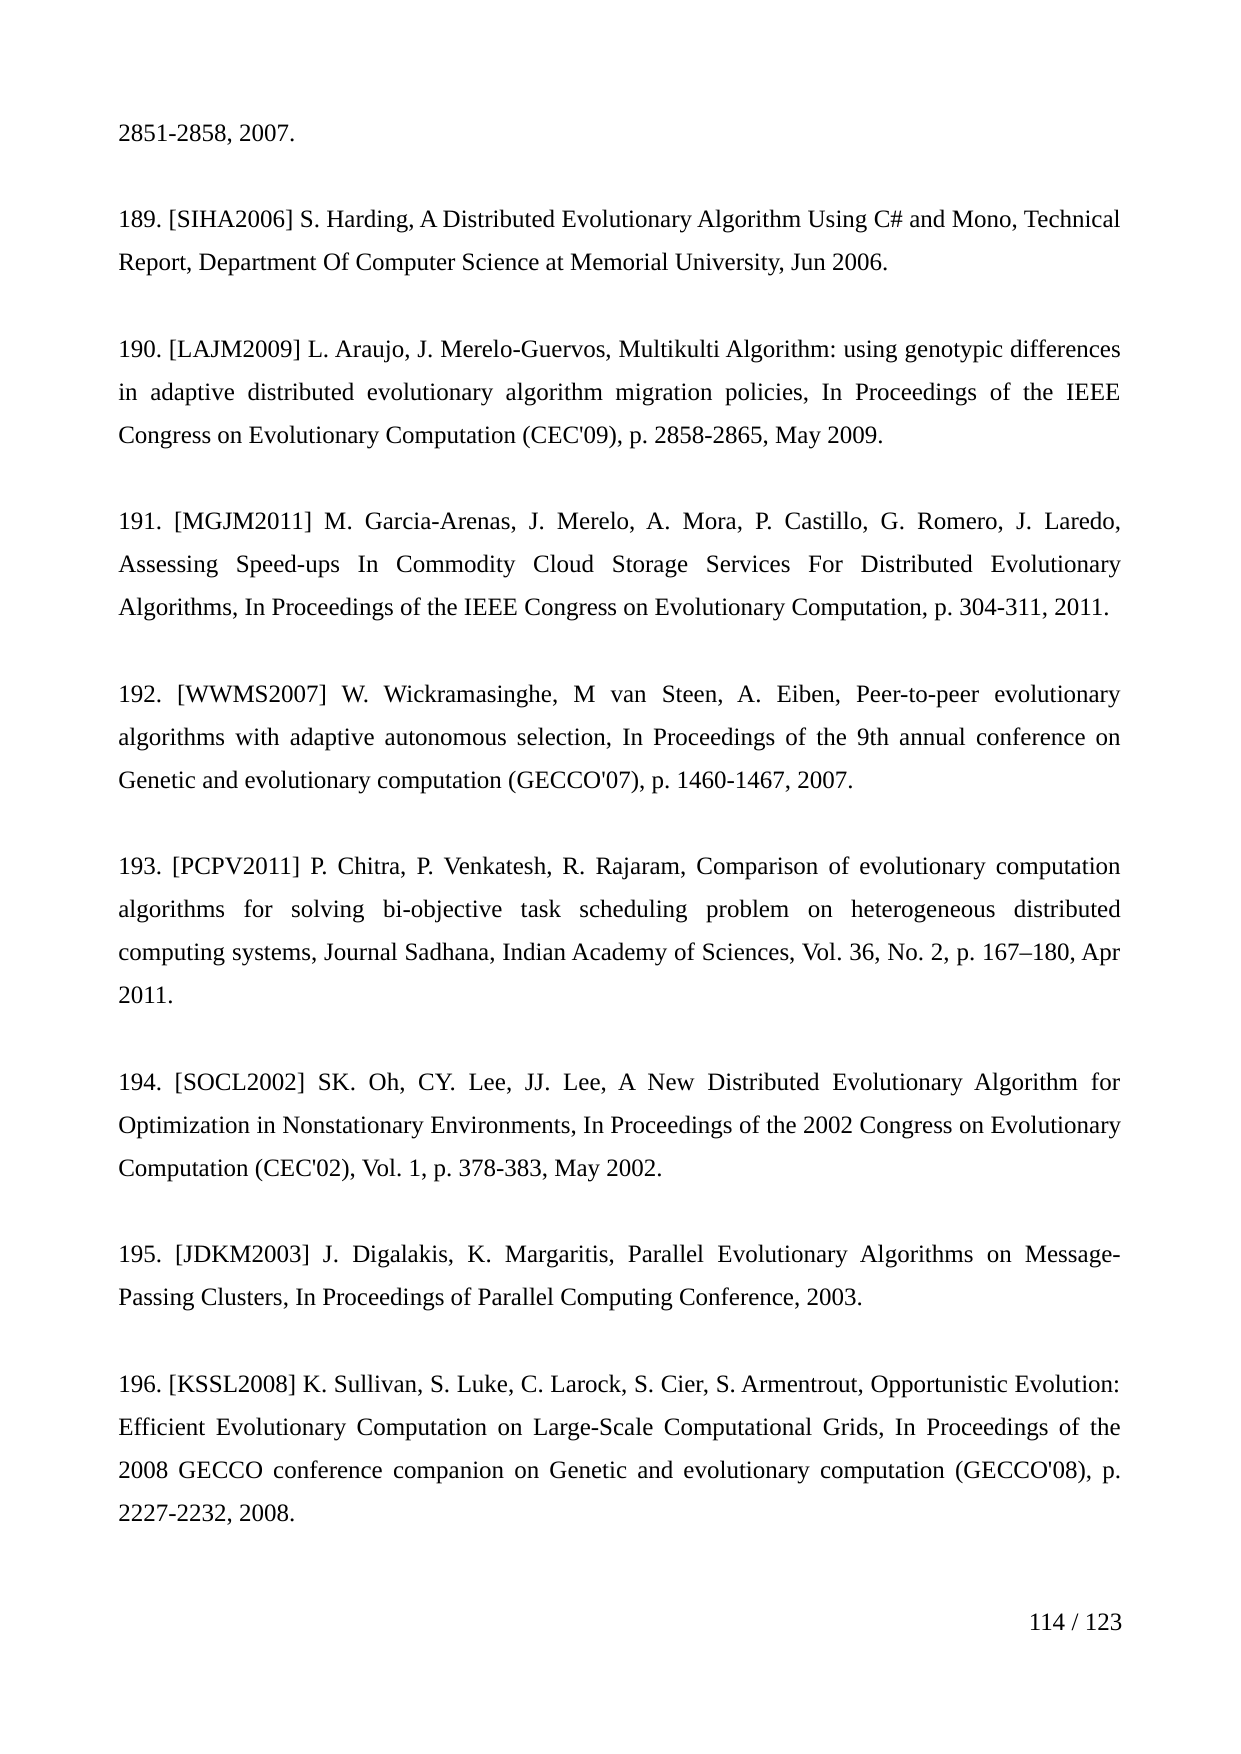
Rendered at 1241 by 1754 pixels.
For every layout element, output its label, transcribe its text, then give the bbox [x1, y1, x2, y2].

text 190. [LAJM2009] L. Araujo, J. Merelo-Guervos, Multikulti Algorithm: using genotypic differences in adaptive distributed evolutionary algorithm migration policies, In Proceedings of the IEEE Congress on Evolutionary Computation (CEC'09), p. 2858-2865, May 2009. [118, 334, 1122, 449]
text 193. [PCPV2011] P. Chitra, P. Venkatesh, R. Rajaram, Comparison of evolutionary computation algorithms for solving bi-objective task scheduling problem on heterogeneous distributed computing systems, Journal Sadhana, Indian Academy of Sciences, Vol. 36, No. 2, p. 167–180, Apr 2011. [118, 851, 1122, 1009]
text 196. [KSSL2008] K. Sullivan, S. Luke, C. Larock, S. Cier, S. Armentrout, Opportunistic Evolution: Efficient Evolutionary Computation on Large-Scale Computational Grids, In Proceedings of the 2008 GECCO conference companion on Genetic and evolutionary computation (GECCO'08), p. 2227-2232, 2008. [118, 1369, 1122, 1527]
text 192. [WWMS2007] W. Wickramasinghe, M van Steen, A. Eiben, Peer-to-peer evolutionary algorithms with adaptive autonomous selection, In Proceedings of the 9th annual conference on Genetic and evolutionary computation (GECCO'07), p. 1460-1467, 2007. [118, 679, 1122, 794]
text 191. [MGJM2011] M. Garcia-Arenas, J. Merelo, A. Mora, P. Castillo, G. Romero, J. Laredo, Assessing Speed-ups In Commodity Cloud Storage Services For Distributed Evolutionary Algorithms, In Proceedings of the IEEE Congress on Evolutionary Computation, p. 304-311, 2011. [118, 506, 1122, 621]
text 2851-2858, 2007. [118, 118, 1122, 147]
text 189. [SIHA2006] S. Harding, A Distributed Evolutionary Algorithm Using C# and Mono, Technical Report, Department Of Computer Science at Memorial University, Jun 2006. [118, 204, 1122, 276]
text 194. [SOCL2002] SK. Oh, CY. Lee, JJ. Lee, A New Distributed Evolutionary Algorithm for Optimization in Nonstationary Environments, In Proceedings of the 2002 Congress on Evolutionary Computation (CEC'02), Vol. 1, p. 378-383, May 2002. [118, 1067, 1122, 1182]
text 195. [JDKM2003] J. Digalakis, K. Margaritis, Parallel Evolutionary Algorithms on Message-Passing Clusters, In Proceedings of Parallel Computing Conference, 2003. [118, 1239, 1122, 1311]
